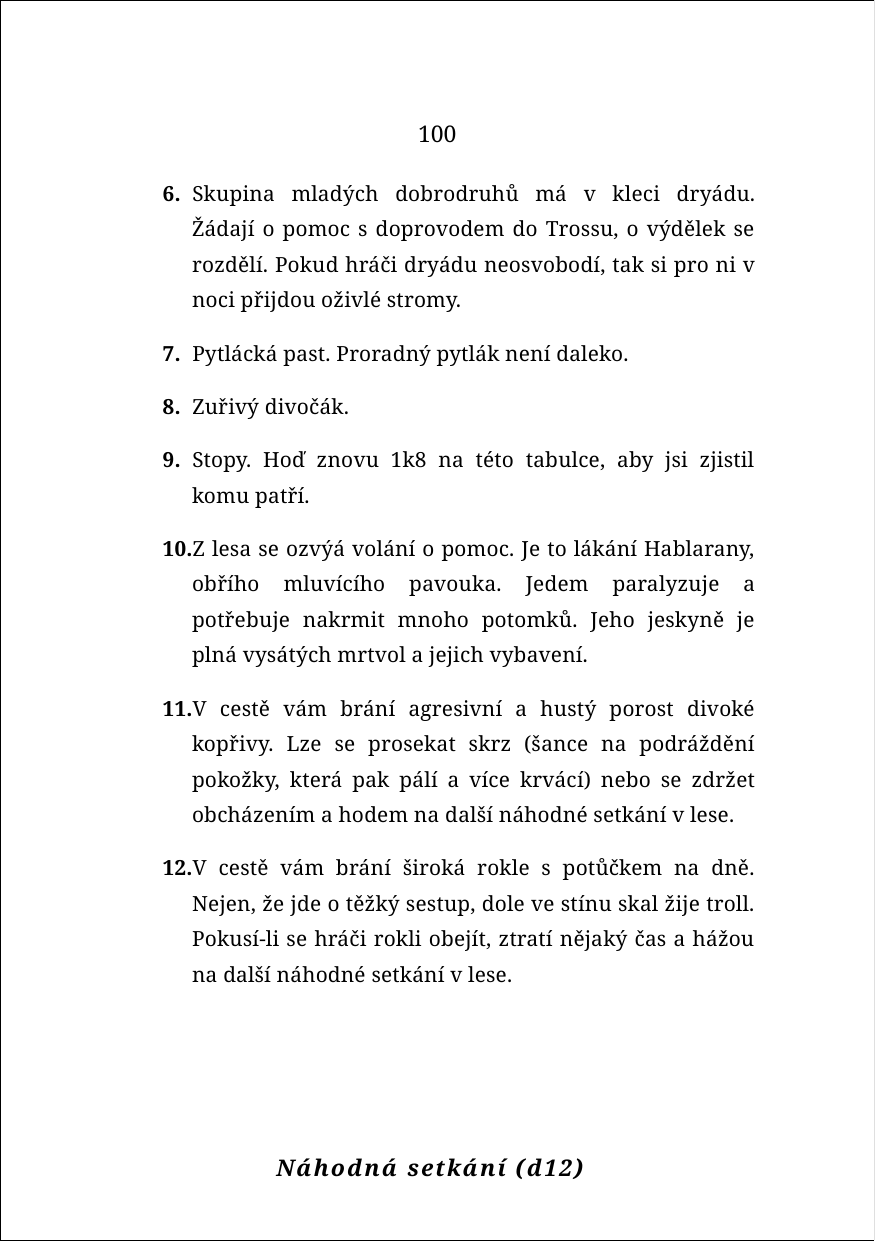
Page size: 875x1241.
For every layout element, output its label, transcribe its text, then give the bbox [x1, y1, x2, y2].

list Stopy. Hoď znovu 1k8 na této tabulce, aby jsi zjistil komu patří. [162, 445, 756, 509]
list V cestě vám brání agresivní a hustý porost divoké kopřivy. Lze se prosekat skrz (šance na podráždění pokožky, která pak pálí a více krvácí) nebo se zdržet obcházením a hodem na další náhodné setkání v lese. [162, 694, 756, 829]
list V cestě vám brání široká rokle s potůčkem na dně. Nejen, že jde o těžký sestup, dole ve stínu skal žije troll. Pokusí-li se hráči rokli obejít, ztratí nějaký čas a hážou na další náhodné setkání v lese. [162, 853, 756, 988]
list Zuřivý divočák. [162, 392, 756, 420]
list Pytlácká past. Proradný pytlák není daleko. [162, 339, 756, 367]
list Z lesa se ozvýá volání o pomoc. Je to lákání Hablarany, obřího mluvícího pavouka. Jedem paralyzuje a potřebuje nakrmit mnoho potomků. Jeho jeskyně je plná vysátých mrtvol a jejich vybavení. [162, 534, 756, 669]
list Skupina mladých dobrodruhů má v kleci dryádu. Žádají o pomoc s doprovodem do Trossu, o výdělek se rozdělí. Pokud hráči dryádu neosvobodí, tak si pro ni v noci přijdou oživlé stromy. [162, 179, 756, 314]
